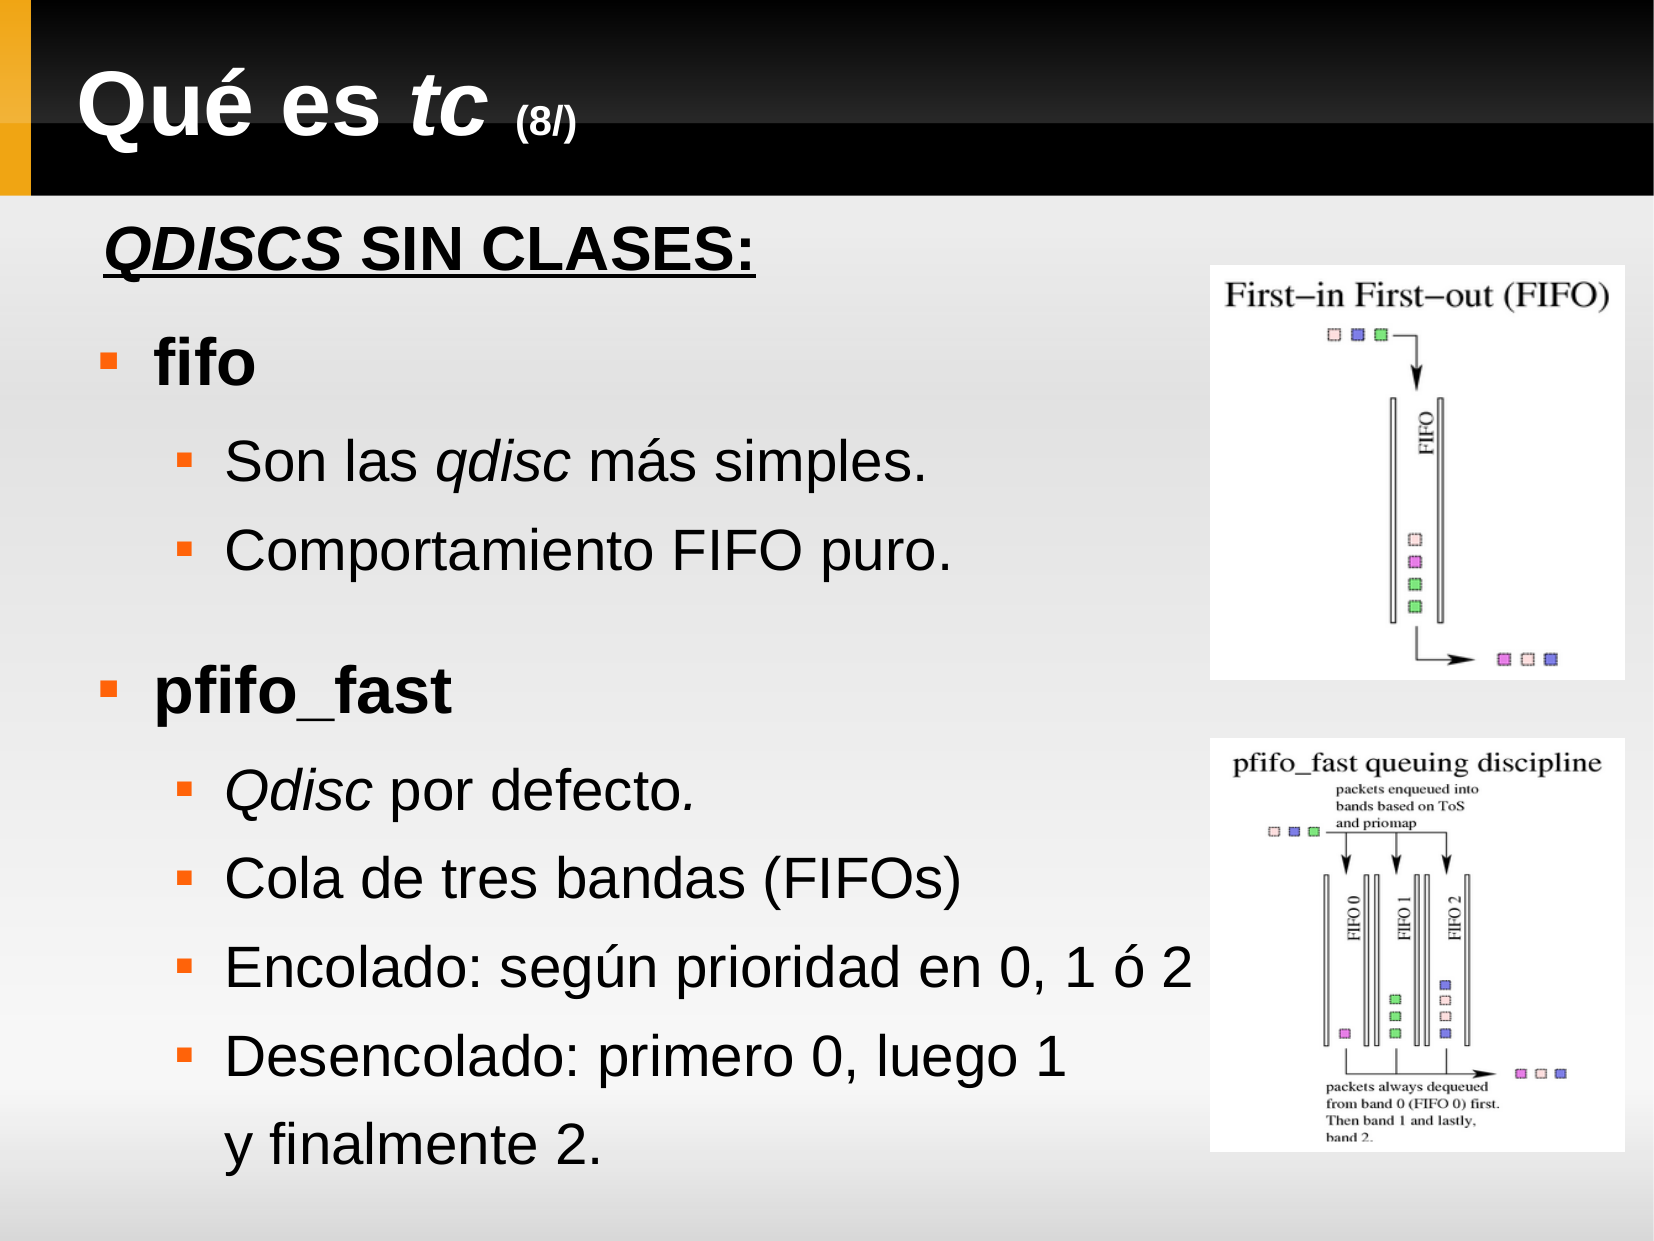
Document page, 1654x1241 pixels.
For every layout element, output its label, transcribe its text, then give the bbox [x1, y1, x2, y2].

text_box QDISCS SIN CLASES: [88, 206, 1654, 292]
title Qué es tc (8/) [76, 7, 1565, 200]
list fifo Son las qdisc más simples. Comportamiento FIFO puro. pfifo_fast Qdisc por defecto. Cola de tres bandas (FIFOs) Encolado: según prioridad en 0, 1 ó 2 Desencolado: primero 0, luego 1 y finalmente 2. [82, 324, 1571, 1241]
picture [0, 0, 1654, 1241]
